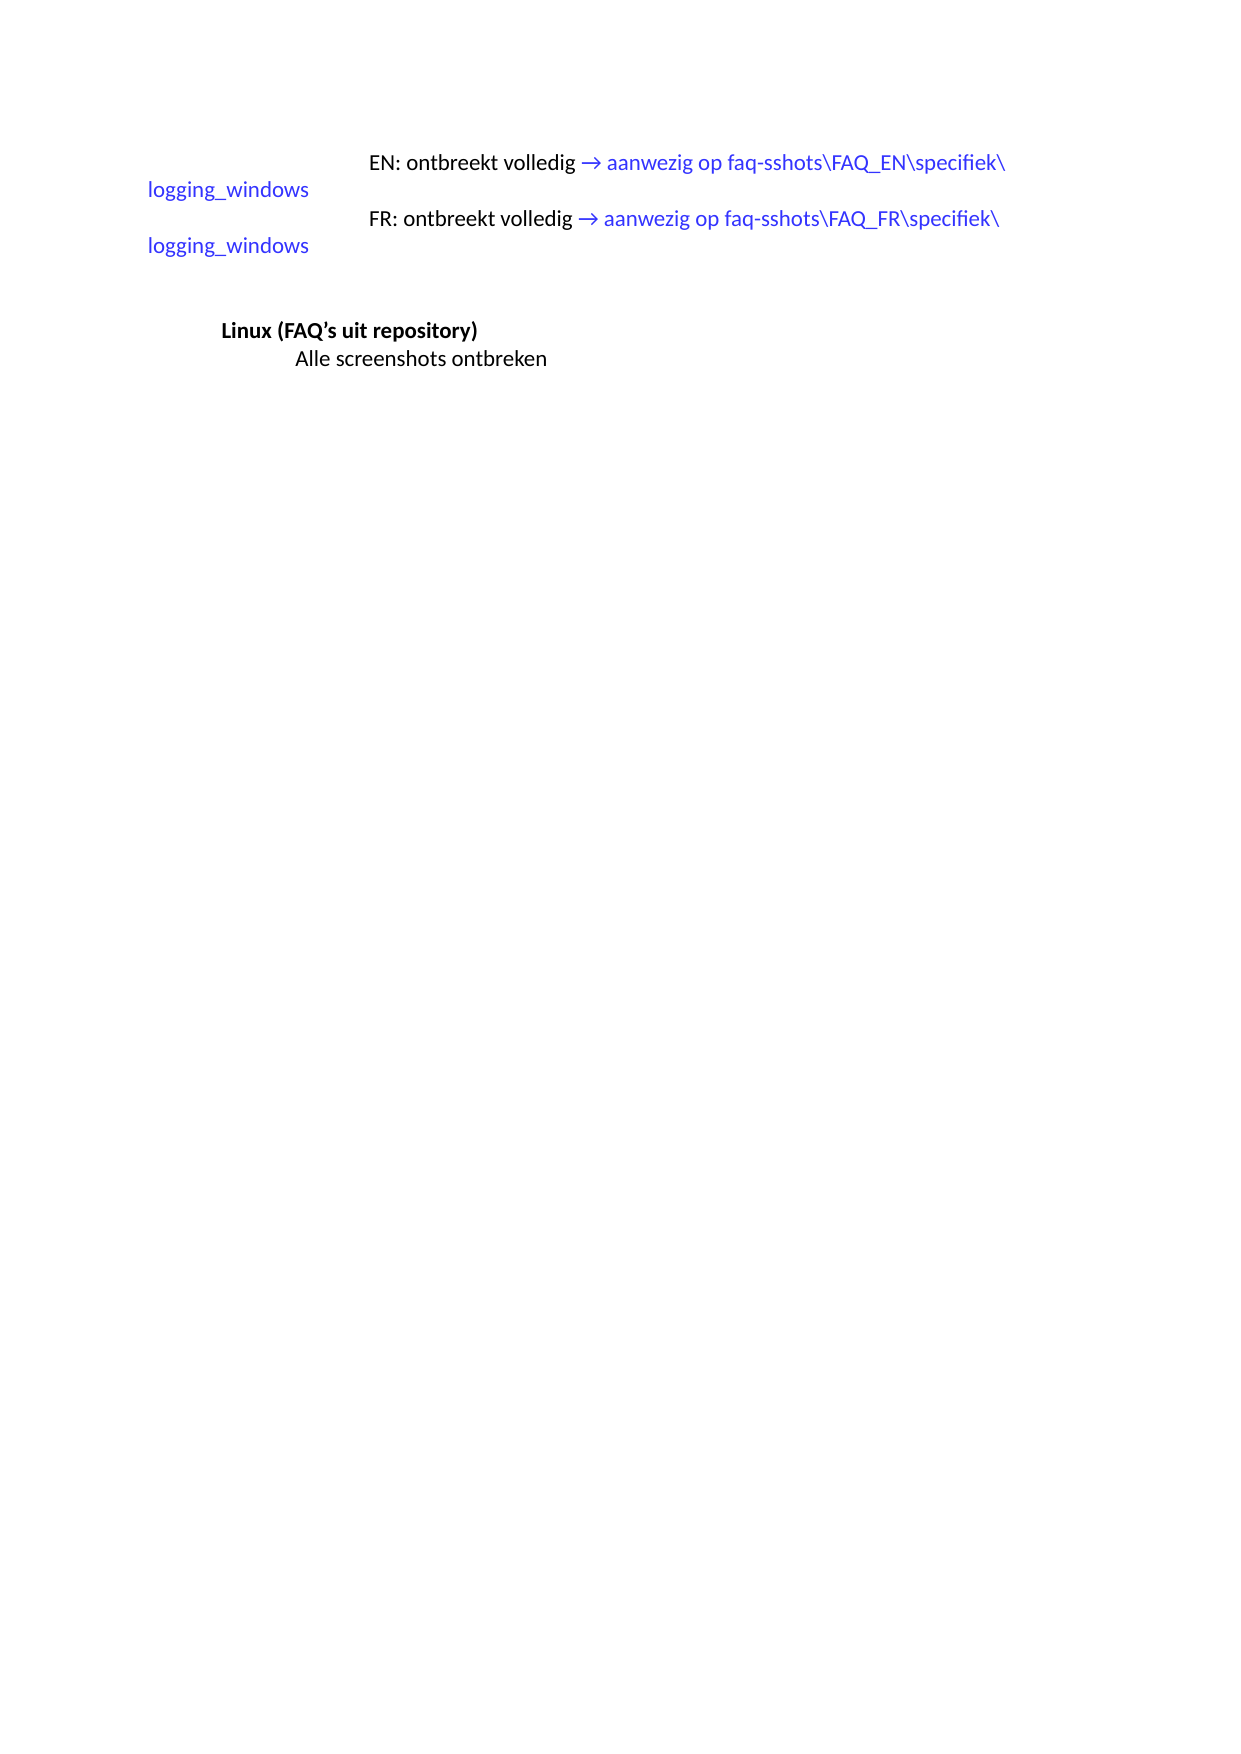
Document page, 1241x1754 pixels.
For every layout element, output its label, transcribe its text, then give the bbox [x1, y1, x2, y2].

text FR: ontbreekt volledig → aanwezig op faq-sshots\FAQ_FR\specifiek\logging_windows [148, 204, 1093, 260]
text EN: ontbreekt volledig → aanwezig op faq-sshots\FAQ_EN\specifiek\logging_windows [148, 148, 1093, 204]
text Linux (FAQ’s uit repository) [148, 316, 1093, 344]
text Alle screenshots ontbreken [148, 344, 1093, 372]
